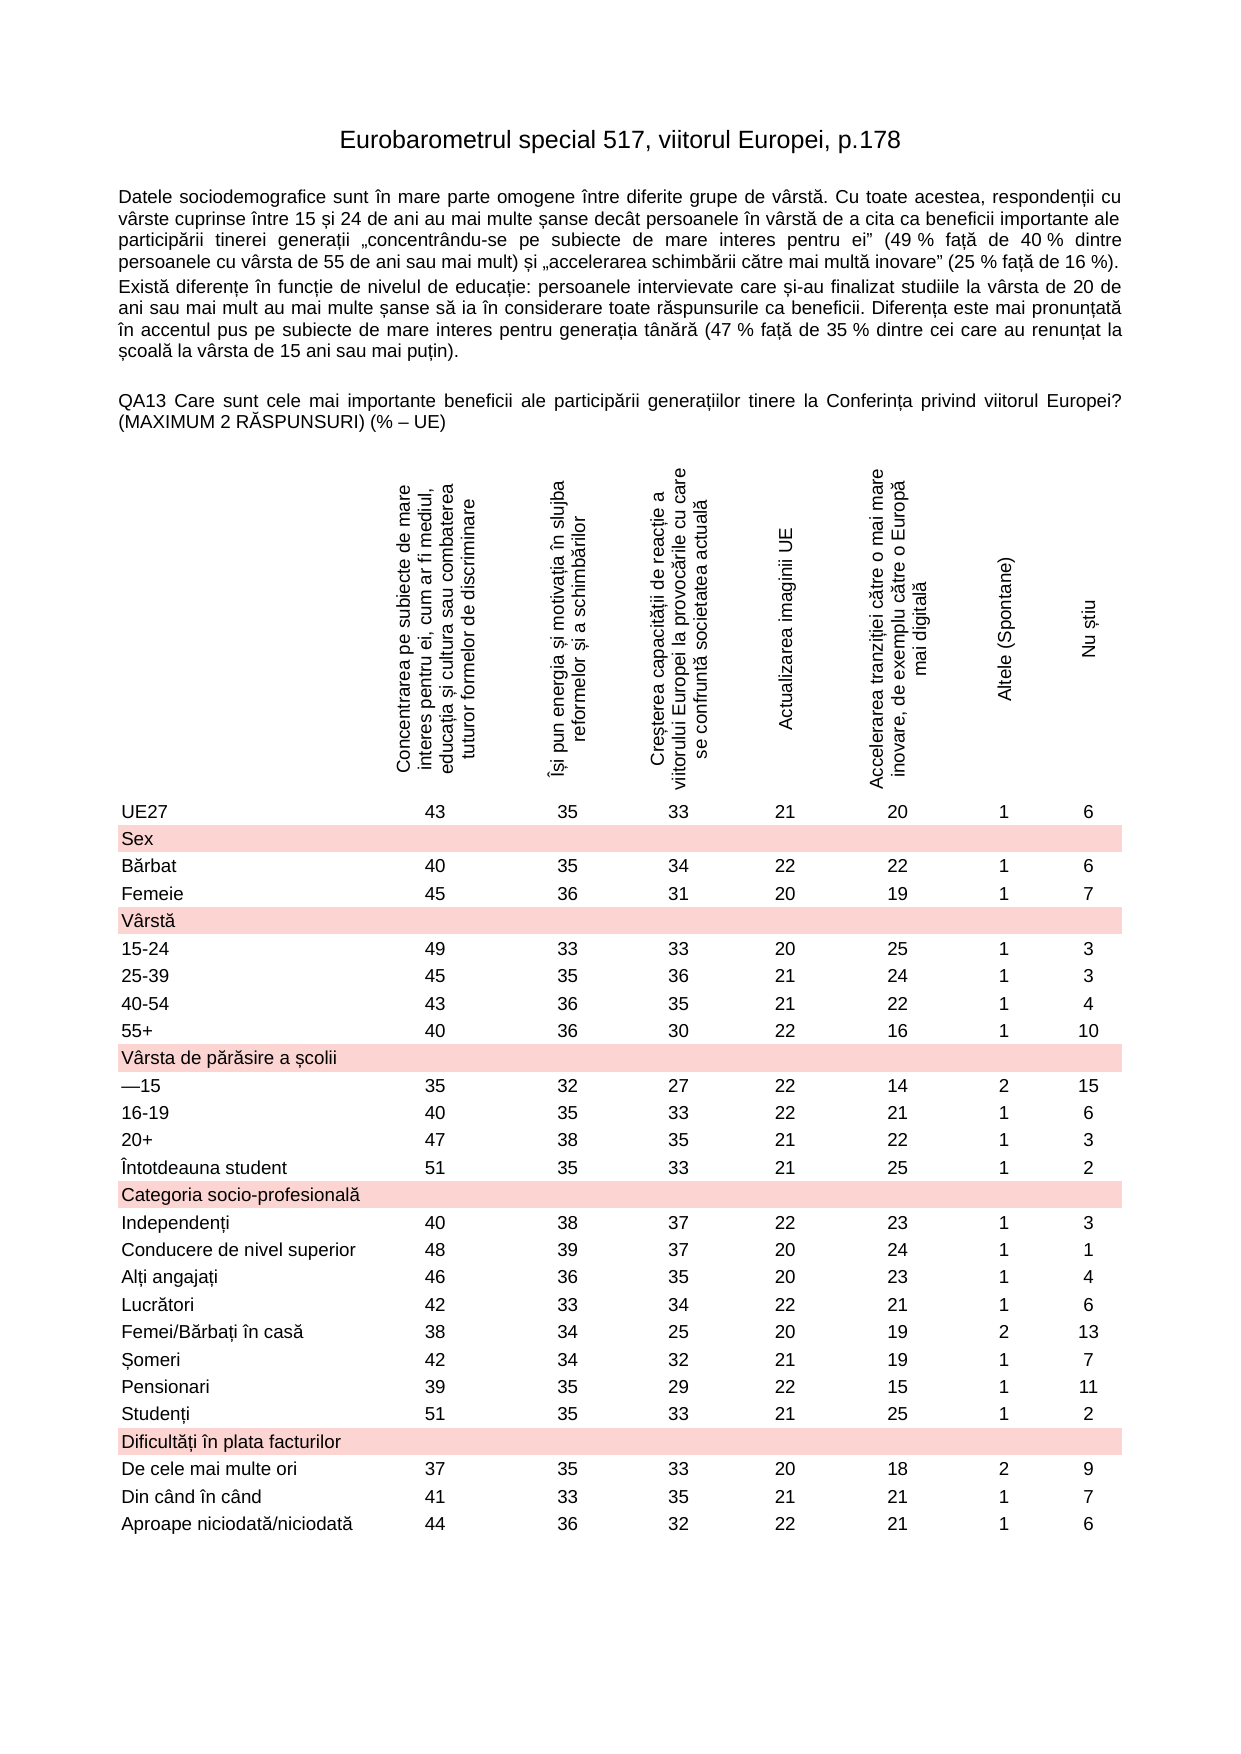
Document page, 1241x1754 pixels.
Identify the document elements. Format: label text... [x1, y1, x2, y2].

table_cell Din când în când [118, 1483, 363, 1510]
table_header [118, 461, 363, 798]
table_cell 1 [954, 1346, 1054, 1373]
text Datele sociodemografice sunt în mare parte omogene între diferite grupe de vârstă. Cu toate acestea, respondenții cu vârste cuprinse între 15 și 24 de ani au mai multe șanse decât persoanele în vârstă de a cita ca beneficii importante ale participării tinerei generații „concentrându-se pe subiecte de mare interes pentru ei” (49 % față de 40 % dintre persoanele cu vârsta de 55 de ani sau mai mult) și „accelerarea schimbării către mai multă inovare” (25 % față de 16 %). [118, 186, 1122, 272]
table_cell 7 [1054, 1346, 1122, 1373]
table_cell 15 [841, 1373, 954, 1400]
table_cell 35 [507, 1154, 628, 1181]
table_cell 22 [729, 1017, 841, 1044]
table_cell 20+ [118, 1126, 363, 1154]
table_cell 20 [729, 935, 841, 962]
table_cell 1 [954, 1291, 1054, 1318]
table_cell 27 [628, 1072, 729, 1099]
table_cell 22 [729, 1072, 841, 1099]
table_cell 21 [729, 1346, 841, 1373]
table_cell 20 [729, 1263, 841, 1291]
table_cell 44 [363, 1510, 507, 1537]
table_cell 25 [841, 935, 954, 962]
table_cell 20 [841, 798, 954, 825]
table_cell 51 [363, 1400, 507, 1428]
table_cell 2 [954, 1072, 1054, 1099]
table_cell Femeie [118, 880, 363, 907]
table_cell 35 [507, 1099, 628, 1126]
table_cell 21 [729, 962, 841, 989]
table_cell 38 [363, 1318, 507, 1346]
table_cell 39 [507, 1236, 628, 1263]
table_cell 21 [841, 1483, 954, 1510]
table_cell 6 [1054, 853, 1122, 880]
table_cell 33 [507, 1291, 628, 1318]
table_cell —15 [118, 1072, 363, 1099]
table_cell 1 [954, 1510, 1054, 1537]
table_cell 40 [363, 1099, 507, 1126]
table_cell 33 [628, 1154, 729, 1181]
table_cell 1 [954, 798, 1054, 825]
table_cell 37 [363, 1455, 507, 1482]
table_cell 45 [363, 880, 507, 907]
table_cell 38 [507, 1209, 628, 1236]
table_cell 34 [628, 1291, 729, 1318]
table_cell 13 [1054, 1318, 1122, 1346]
table_cell 35 [507, 853, 628, 880]
table_cell Întotdeauna student [118, 1154, 363, 1181]
table_cell 25 [841, 1400, 954, 1428]
table_cell 36 [507, 989, 628, 1017]
table_cell Femei/Bărbați în casă [118, 1318, 363, 1346]
table_cell Studenți [118, 1400, 363, 1428]
table_cell 24 [841, 1236, 954, 1263]
table_cell 36 [507, 880, 628, 907]
table_cell 1 [954, 1126, 1054, 1154]
table_cell 25 [841, 1154, 954, 1181]
table_cell 47 [363, 1126, 507, 1154]
table_cell Aproape niciodată/niciodată [118, 1510, 363, 1537]
table_cell 25-39 [118, 962, 363, 989]
table_cell 3 [1054, 1209, 1122, 1236]
table_cell Bărbat [118, 853, 363, 880]
table_cell 21 [729, 1126, 841, 1154]
table_cell 1 [954, 1209, 1054, 1236]
table_cell 1 [954, 1373, 1054, 1400]
table_cell 43 [363, 798, 507, 825]
table_header Nu știu [1054, 461, 1122, 798]
table_cell 51 [363, 1154, 507, 1181]
table_cell 33 [507, 1483, 628, 1510]
table_cell 32 [628, 1510, 729, 1537]
table_header Creșterea capacității de reacție a viitorului Europei la provocările cu care se confruntă societatea actuală [628, 461, 729, 798]
table_cell 1 [954, 1017, 1054, 1044]
table_cell 1 [954, 1154, 1054, 1181]
table_cell 23 [841, 1209, 954, 1236]
table_cell 31 [628, 880, 729, 907]
table_cell 36 [628, 962, 729, 989]
table_cell Vârsta de părăsire a școlii [118, 1044, 1122, 1072]
table_cell 19 [841, 1346, 954, 1373]
table_cell 36 [507, 1510, 628, 1537]
table_cell 4 [1054, 1263, 1122, 1291]
table_cell 21 [729, 1483, 841, 1510]
table_cell 9 [1054, 1455, 1122, 1482]
table_cell 1 [954, 1099, 1054, 1126]
table_cell 33 [628, 1455, 729, 1482]
table_cell 21 [841, 1510, 954, 1537]
table_cell 6 [1054, 1510, 1122, 1537]
table_cell UE27 [118, 798, 363, 825]
table_cell 1 [954, 1263, 1054, 1291]
table_cell 36 [507, 1017, 628, 1044]
table_cell 35 [507, 1373, 628, 1400]
table_cell 3 [1054, 1126, 1122, 1154]
table_cell 25 [628, 1318, 729, 1346]
table_cell 19 [841, 1318, 954, 1346]
table_cell 22 [841, 853, 954, 880]
table_cell 15-24 [118, 935, 363, 962]
table_cell 36 [507, 1263, 628, 1291]
table_cell 45 [363, 962, 507, 989]
table_cell 21 [729, 798, 841, 825]
text Există diferențe în funcție de nivelul de educație: persoanele intervievate care și-au finalizat studiile la vârsta de 20 de ani sau mai mult au mai multe șanse să ia în considerare toate răspunsurile ca beneficii. Diferența este mai pronunțată în accentul pus pe subiecte de mare interes pentru generația tânără (47 % față de 35 % dintre cei care au renunțat la școală la vârsta de 15 ani sau mai puțin). [118, 276, 1122, 362]
table_cell 35 [363, 1072, 507, 1099]
table_cell 29 [628, 1373, 729, 1400]
table_cell 15 [1054, 1072, 1122, 1099]
table_cell 18 [841, 1455, 954, 1482]
table_cell 37 [628, 1209, 729, 1236]
table_cell Lucrători [118, 1291, 363, 1318]
table_cell 35 [507, 1400, 628, 1428]
table_cell 33 [628, 1400, 729, 1428]
table_header Actualizarea imaginii UE [729, 461, 841, 798]
table_cell 22 [729, 853, 841, 880]
table_cell 35 [507, 1455, 628, 1482]
table_cell 6 [1054, 1099, 1122, 1126]
table_cell 22 [729, 1099, 841, 1126]
table_header Își pun energia și motivația în slujba reformelor și a schimbărilor [507, 461, 628, 798]
table_cell 35 [507, 798, 628, 825]
table_cell 2 [954, 1455, 1054, 1482]
table_cell 35 [628, 1263, 729, 1291]
table_cell Conducere de nivel superior [118, 1236, 363, 1263]
table_cell De cele mai multe ori [118, 1455, 363, 1482]
table_cell 35 [628, 989, 729, 1017]
table_cell 40 [363, 1209, 507, 1236]
table_cell 19 [841, 880, 954, 907]
table_cell 40-54 [118, 989, 363, 1017]
table_cell 20 [729, 1236, 841, 1263]
table_cell 33 [628, 1099, 729, 1126]
table_cell 22 [729, 1291, 841, 1318]
table_cell 55+ [118, 1017, 363, 1044]
table_cell 20 [729, 1455, 841, 1482]
table_cell Independenți [118, 1209, 363, 1236]
table_cell 6 [1054, 1291, 1122, 1318]
table_cell 2 [954, 1318, 1054, 1346]
table_cell 34 [507, 1318, 628, 1346]
table_cell 20 [729, 880, 841, 907]
table_cell 20 [729, 1318, 841, 1346]
table_cell 35 [507, 962, 628, 989]
table_cell 42 [363, 1346, 507, 1373]
table_cell 39 [363, 1373, 507, 1400]
table_cell 1 [954, 1483, 1054, 1510]
table_cell 3 [1054, 935, 1122, 962]
table_cell 32 [628, 1346, 729, 1373]
table_cell Sex [118, 825, 1122, 852]
table_cell 11 [1054, 1373, 1122, 1400]
table_cell 22 [841, 1126, 954, 1154]
table_cell 23 [841, 1263, 954, 1291]
table_cell 21 [729, 989, 841, 1017]
table_cell 2 [1054, 1400, 1122, 1428]
table_cell 22 [729, 1510, 841, 1537]
table_cell 35 [628, 1126, 729, 1154]
table_cell 34 [507, 1346, 628, 1373]
table_cell 24 [841, 962, 954, 989]
table_cell Șomeri [118, 1346, 363, 1373]
table_cell 37 [628, 1236, 729, 1263]
table_cell 4 [1054, 989, 1122, 1017]
table_cell 33 [628, 798, 729, 825]
table_cell Vârstă [118, 907, 1122, 934]
table_cell 22 [729, 1209, 841, 1236]
table_cell Dificultăți în plata facturilor [118, 1428, 1122, 1455]
table_cell 1 [954, 962, 1054, 989]
table_cell 34 [628, 853, 729, 880]
table_cell 33 [628, 935, 729, 962]
table_cell 16 [841, 1017, 954, 1044]
table_cell 16-19 [118, 1099, 363, 1126]
table_cell Alți angajați [118, 1263, 363, 1291]
table_cell 1 [954, 853, 1054, 880]
text QA13 Care sunt cele mai importante beneficii ale participării generațiilor tinere la Conferința privind viitorul Europei? (MAXIMUM 2 RĂSPUNSURI) (% – UE) [118, 390, 1122, 433]
table_cell 6 [1054, 798, 1122, 825]
table_cell 22 [841, 989, 954, 1017]
table_cell 40 [363, 1017, 507, 1044]
table_cell 21 [729, 1400, 841, 1428]
table_cell 49 [363, 935, 507, 962]
table_cell 40 [363, 853, 507, 880]
table_cell Pensionari [118, 1373, 363, 1400]
table_cell 1 [954, 989, 1054, 1017]
table_cell 42 [363, 1291, 507, 1318]
table_cell 46 [363, 1263, 507, 1291]
table_cell 14 [841, 1072, 954, 1099]
table_cell 7 [1054, 880, 1122, 907]
table_cell Categoria socio-profesională [118, 1181, 1122, 1208]
table_cell 21 [841, 1291, 954, 1318]
table_cell 35 [628, 1483, 729, 1510]
table_cell 3 [1054, 962, 1122, 989]
table_cell 48 [363, 1236, 507, 1263]
table_cell 21 [841, 1099, 954, 1126]
table_cell 7 [1054, 1483, 1122, 1510]
table_cell 30 [628, 1017, 729, 1044]
table_header Altele (Spontane) [954, 461, 1054, 798]
table_cell 1 [954, 1236, 1054, 1263]
table_cell 21 [729, 1154, 841, 1181]
table_cell 33 [507, 935, 628, 962]
table_cell 43 [363, 989, 507, 1017]
table_cell 1 [954, 880, 1054, 907]
table_header Accelerarea tranziției către o mai mare inovare, de exemplu către o Europă mai digitală [841, 461, 954, 798]
table_cell 2 [1054, 1154, 1122, 1181]
table_cell 1 [954, 935, 1054, 962]
table_header Concentrarea pe subiecte de mare interes pentru ei, cum ar fi mediul, educația și cultura sau combaterea tuturor formelor de discriminare [363, 461, 507, 798]
table_cell 1 [954, 1400, 1054, 1428]
table_cell 1 [1054, 1236, 1122, 1263]
table_cell 32 [507, 1072, 628, 1099]
table_cell 22 [729, 1373, 841, 1400]
table_cell 10 [1054, 1017, 1122, 1044]
table_cell 41 [363, 1483, 507, 1510]
table_cell 38 [507, 1126, 628, 1154]
